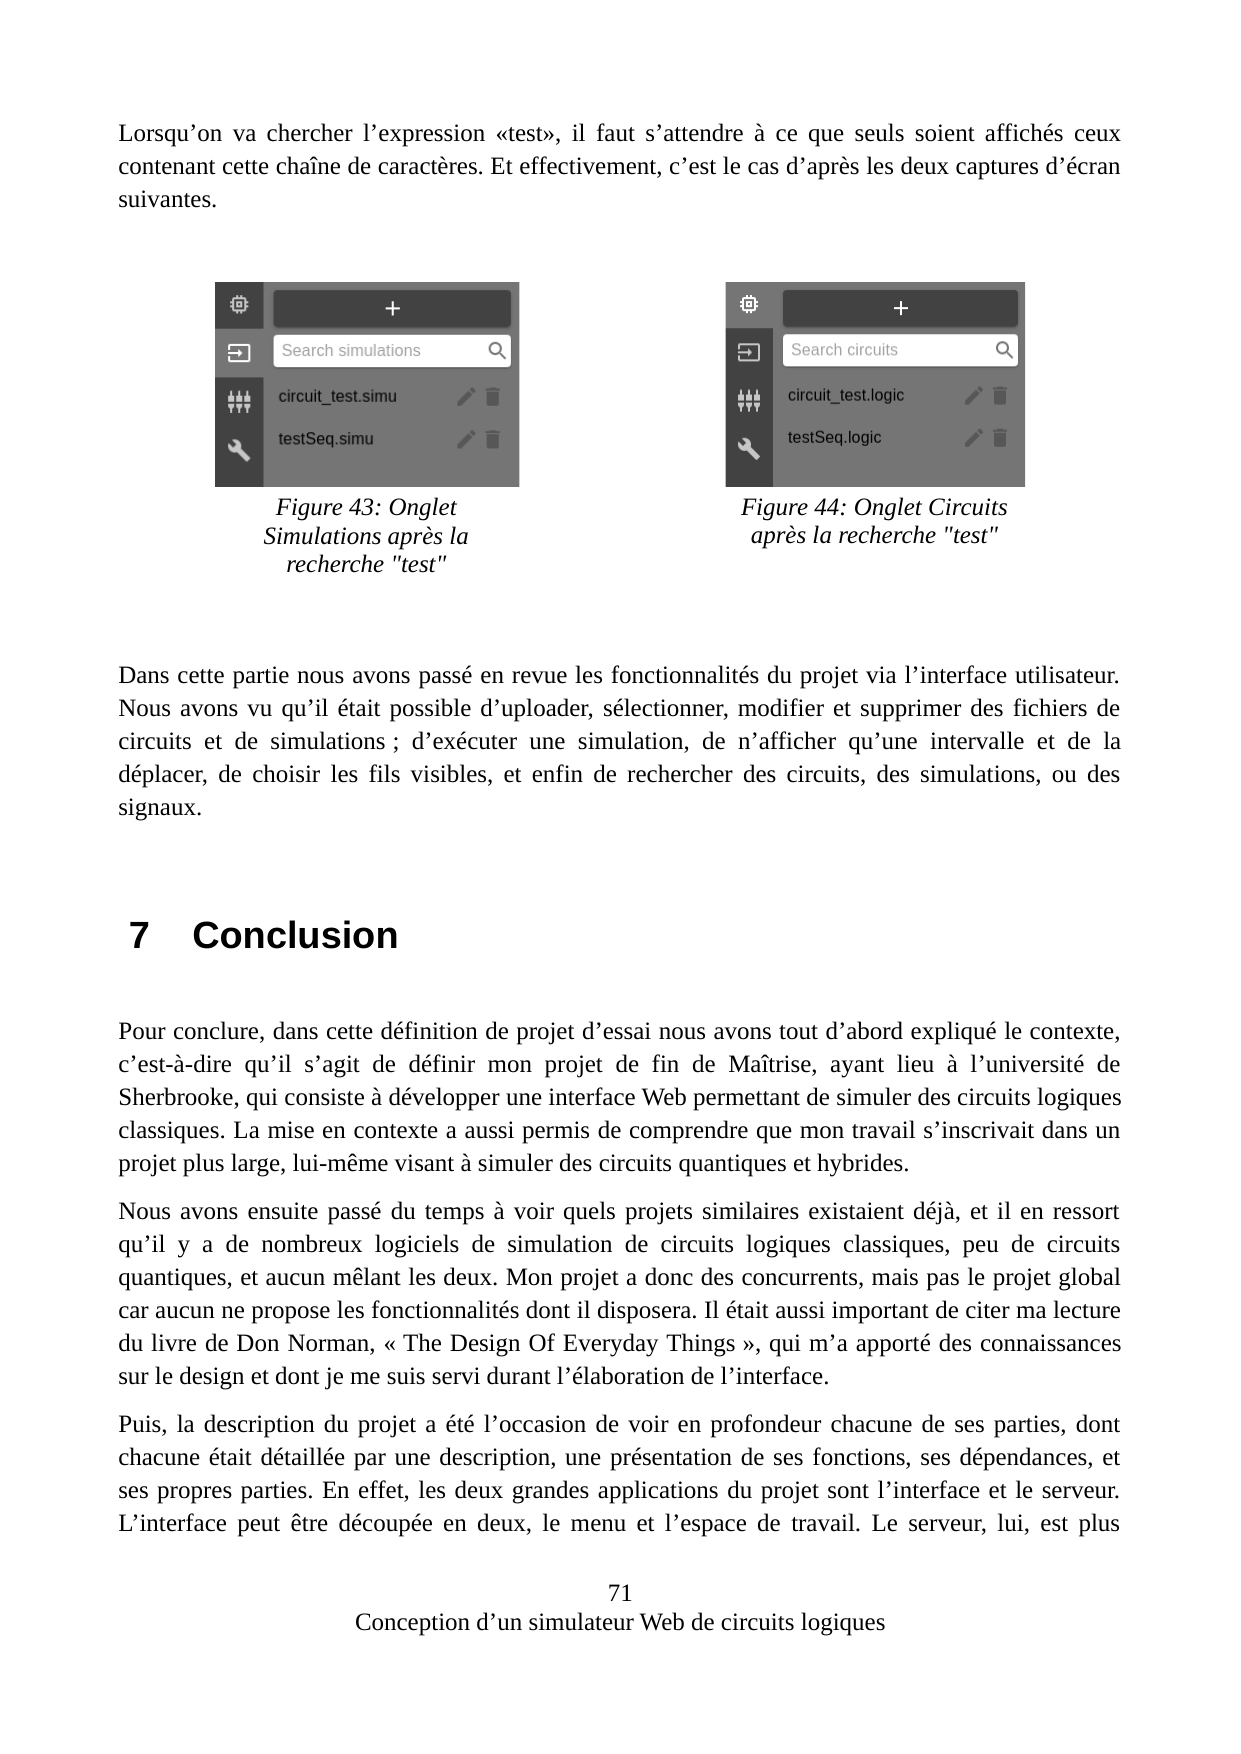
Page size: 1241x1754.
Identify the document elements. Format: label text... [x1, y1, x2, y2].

text Dans cette partie nous avons passé en revue les fonctionnalités du projet via l’interface utilisateur. Nous avons vu qu’il était possible d’uploader, sélectionner, modifier et supprimer des fichiers de circuits et de simulations ; d’exécuter une simulation, de n’afficher qu’une intervalle et de la déplacer, de choisir les fils visibles, et enfin de rechercher des circuits, des simulations, ou des signaux. [118, 660, 1122, 821]
picture [215, 282, 520, 487]
text Figure 44: Onglet Circuits après la recherche "test" [726, 487, 1025, 549]
text Nous avons ensuite passé du temps à voir quels projets similaires existaient déjà, et il en ressort qu’il y a de nombreux logiciels de simulation de circuits logiques classiques, peu de circuits quantiques, et aucun mêlant les deux. Mon projet a donc des concurrents, mais pas le projet global car aucun ne propose les fonctionnalités dont il disposera. Il était aussi important de citer ma lecture du livre de Don Norman, « The Design Of Everyday Things », qui m’a apporté des connaissances sur le design et dont je me suis servi durant l’élaboration de l’interface. [118, 1196, 1122, 1390]
subtitle Conclusion [118, 912, 1122, 956]
text Lorsqu’on va chercher l’expression «test», il faut s’attendre à ce que seuls soient affichés ceux contenant cette chaîne de caractères. Et effectivement, c’est le cas d’après les deux captures d’écran suivantes. [118, 118, 1122, 213]
text Figure 43: Onglet Simulations après la recherche "test" [215, 487, 519, 578]
text Pour conclure, dans cette définition de projet d’essai nous avons tout d’abord expliqué le contexte, c’est-à-dire qu’il s’agit de définir mon projet de fin de Maîtrise, ayant lieu à l’université de Sherbrooke, qui consiste à développer une interface Web permettant de simuler des circuits logiques classiques. La mise en contexte a aussi permis de comprendre que mon travail s’inscrivait dans un projet plus large, lui-même visant à simuler des circuits quantiques et hybrides. [118, 1016, 1122, 1177]
picture [725, 282, 1026, 487]
text Puis, la description du projet a été l’occasion de voir en profondeur chacune de ses parties, dont chacune était détaillée par une description, une présentation de ses fonctions, ses dépendances, et ses propres parties. En effet, les deux grandes applications du projet sont l’interface et le serveur. L’interface peut être découpée en deux, le menu et l’espace de travail. Le serveur, lui, est plus [118, 1409, 1122, 1536]
